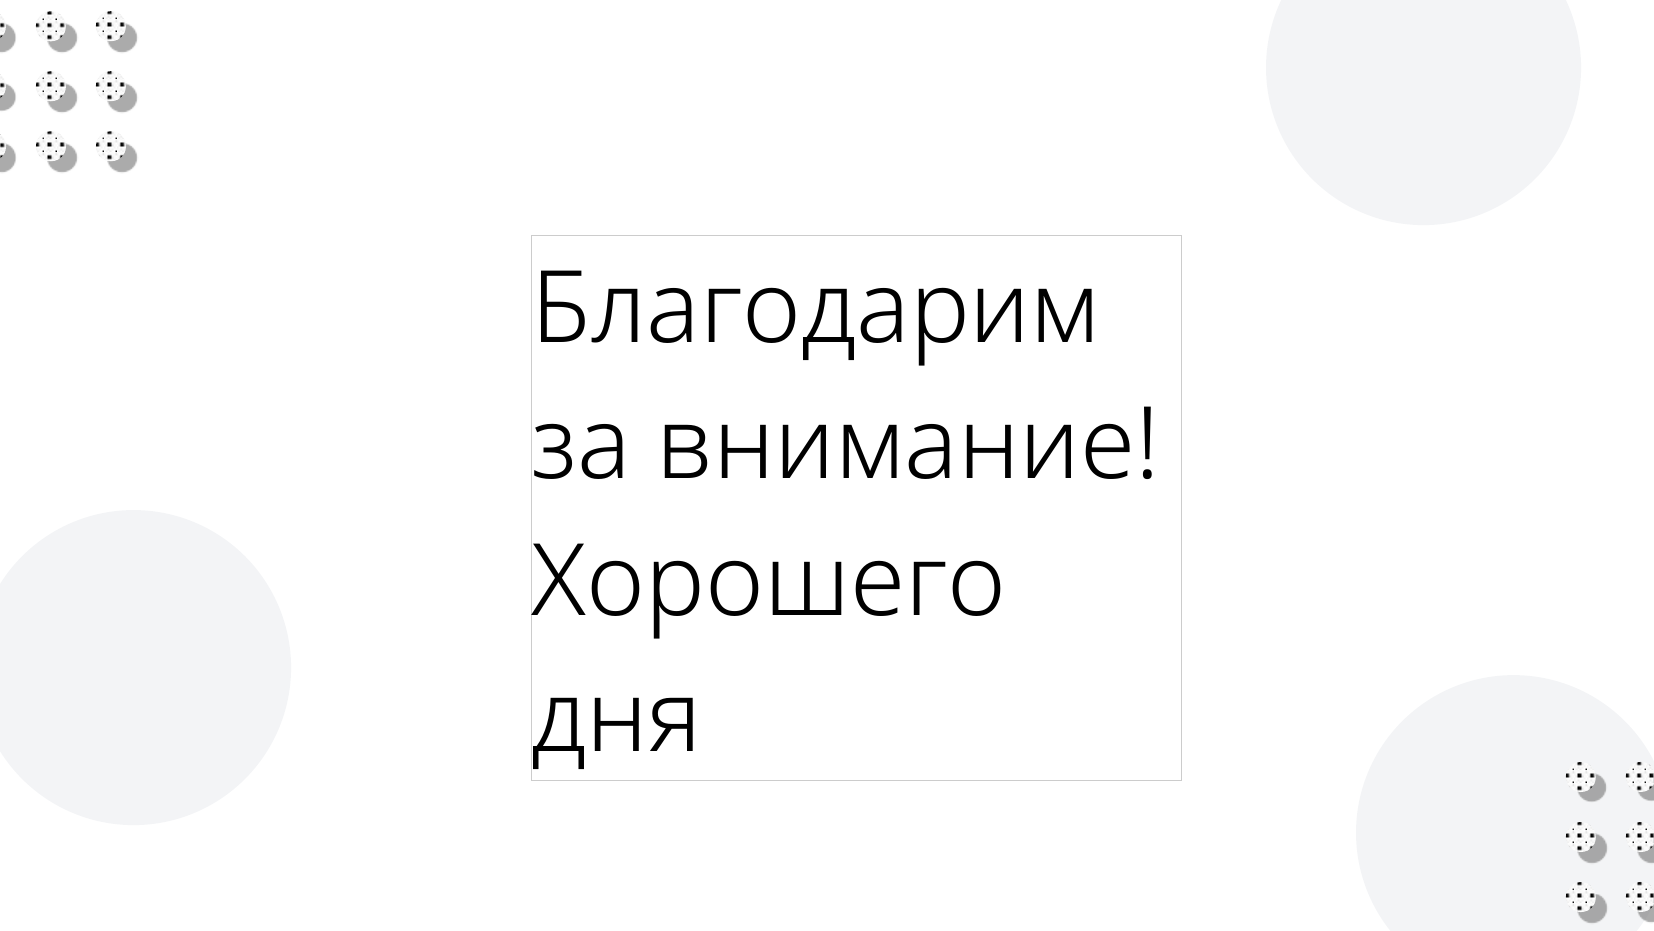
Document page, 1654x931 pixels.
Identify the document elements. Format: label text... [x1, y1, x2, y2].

picture [35, 11, 66, 42]
picture [1565, 761, 1596, 793]
picture [0, 134, 7, 159]
picture [1565, 882, 1596, 913]
picture [1625, 881, 1654, 912]
picture [1625, 761, 1654, 792]
picture [95, 11, 126, 42]
picture [1565, 821, 1596, 853]
picture [95, 71, 126, 102]
picture [0, 74, 6, 99]
picture [35, 71, 66, 102]
picture [95, 131, 127, 162]
picture [0, 14, 6, 39]
picture [35, 131, 67, 162]
picture [1625, 821, 1654, 853]
text_box Благодарим за внимание! Хорошего дня [531, 235, 1182, 768]
